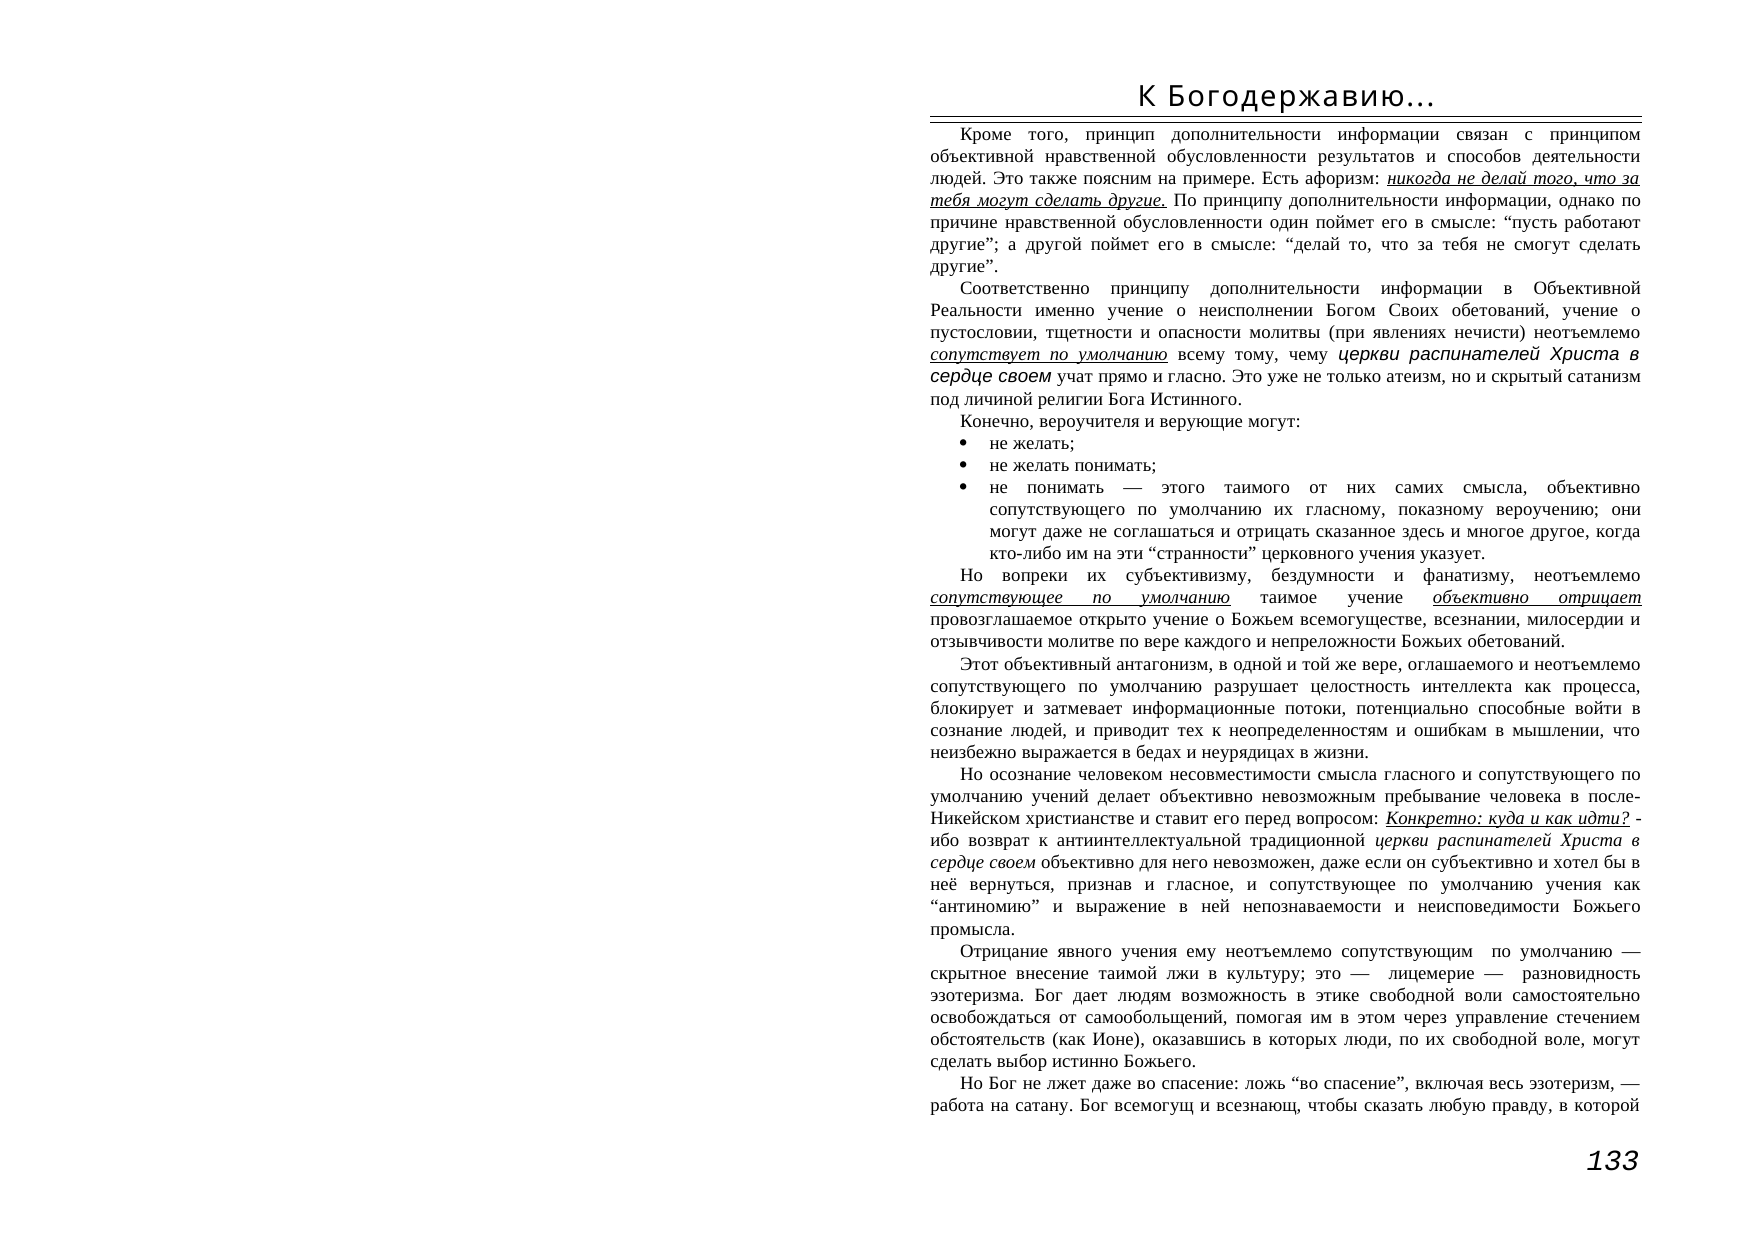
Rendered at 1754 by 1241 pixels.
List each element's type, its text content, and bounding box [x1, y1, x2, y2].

text Конечно, вероучителя и верующие могут: [930, 409, 1642, 431]
text Но Бог не лжет даже во спасение: ложь “во спасение”, включая весь эзотеризм, — работа на сатану. Бог всемогущ и всезнающ, чтобы сказать любую правду, в которой [930, 1072, 1642, 1116]
text Но осознание человеком несовместимости смысла гласного и сопутствующего по умолчанию учений делает объективно невозможным пребывание человека в после-Никейском христианстве и ставит его перед вопросом: Конкретно: куда и как идти? - ибо возврат к антиинтеллектуальной традиционной церкви распинателей Христа в сердце своем объективно для него невозможен, даже если он субъективно и хотел бы в неё вернуться, признав и гласное, и сопутствующее по умолчанию учения как “антиномию” и выражение в ней непознаваемости и неисповедимости Божьего промысла. [930, 762, 1642, 939]
text Соответственно принципу дополнительности информации в Объективной Реальности именно учение о неисполнении Богом Своих обетований, учение о пустословии, тщетности и опасности молитвы (при явлениях нечисти) неотъемлемо сопутствует по умолчанию всему тому, чему церкви распинателей Христа в сердце своем учат прямо и гласно. Это уже не только атеизм, но и скрытый сатанизм под личиной религии Бога Истинного. [930, 277, 1642, 409]
list не желать; [960, 431, 1642, 453]
list не понимать — этого таимого от них самих смысла, объективно сопутствующего по умолчанию их гласному, показному вероучению; они могут даже не соглашаться и отрицать сказанное здесь и многое другое, когда кто-либо им на эти “странности” церковного учения указует. [960, 475, 1642, 564]
text Отрицание явного учения ему неотъемлемо сопутствующим по умолчанию — скрытное внесение таимой лжи в культуру; это — лицемерие — разновидность эзотеризма. Бог дает людям возможность в этике свободной воли самостоятельно освобождаться от самообольщений, помогая им в этом через управление стечением обстоятельств (как Ионе), оказавшись в которых люди, по их свободной воле, могут сделать выбор истинно Божьего. [930, 939, 1642, 1072]
text Кроме того, принцип дополнительности информации связан с принципом объективной нравственной обусловленности результатов и способов деятельности людей. Это также поясним на примере. Есть афоризм: никогда не делай того, что за тебя могут сделать другие. По принципу дополнительности информации, однако по причине нравственной обусловленности один поймет его в смысле: “пусть работают другие”; а другой поймет его в смысле: “делай то, что за тебя не смогут сделать другие”. [930, 123, 1642, 277]
text Но вопреки их субъективизму, бездумности и фанатизму, неотъемлемо сопутствующее по умолчанию таимое учение объективно отрицает провозглашаемое открыто учение о Божьем всемогуществе, всезнании, милосердии и отзывчивости молитве по вере каждого и непреложности Божьих обетований. [930, 564, 1642, 652]
list не желать понимать; [960, 453, 1642, 475]
text Этот объективный антагонизм, в одной и той же вере, оглашаемого и неотъемлемо сопутствующего по умолчанию разрушает целостность интеллекта как процесса, блокирует и затмевает информационные потоки, потенциально способные войти в сознание людей, и приводит тех к неопределенностям и ошибкам в мышлении, что неизбежно выражается в бедах и неурядицах в жизни. [930, 652, 1642, 762]
